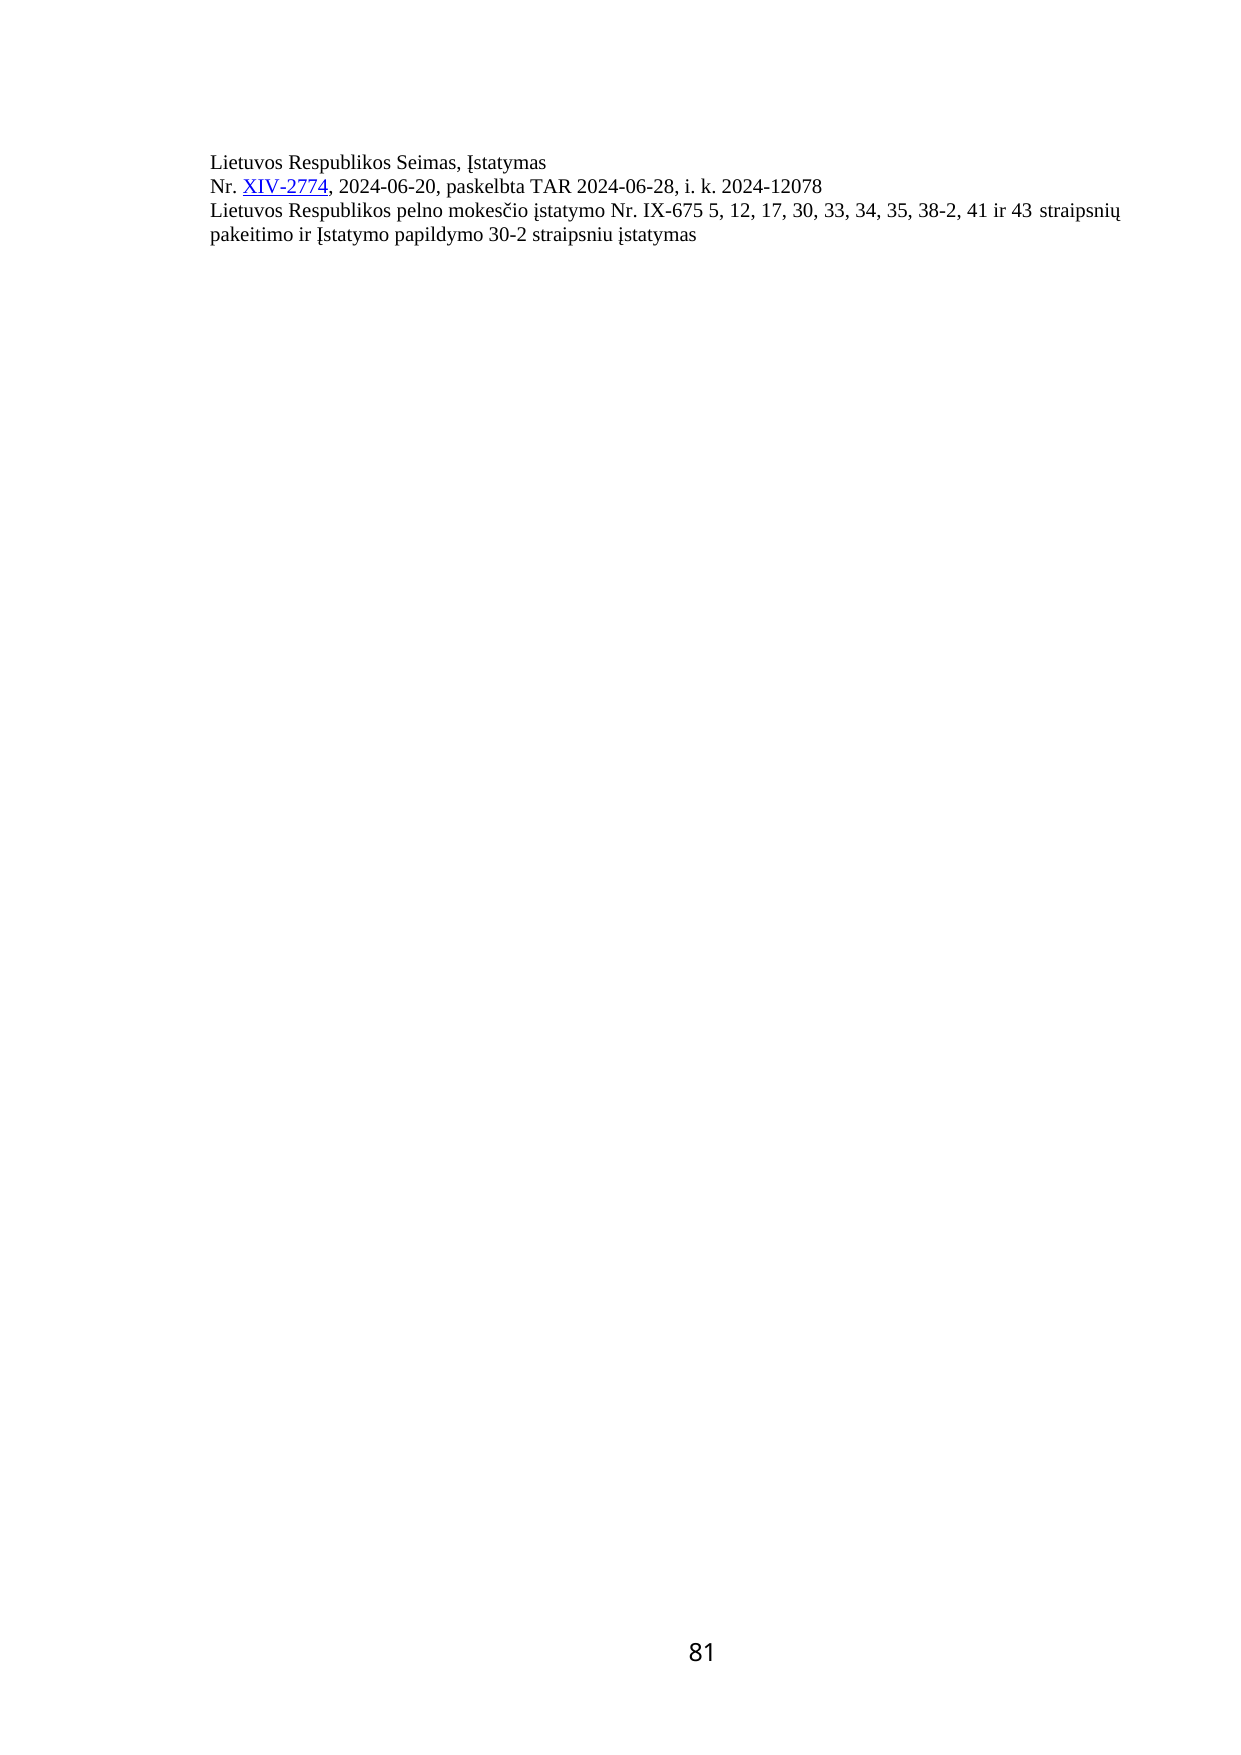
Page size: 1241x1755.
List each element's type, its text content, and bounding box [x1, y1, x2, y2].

text Nr. XIV-2774, 2024-06-20, paskelbta TAR 2024-06-28, i. k. 2024-12078 [210, 174, 1120, 198]
text Lietuvos Respublikos Seimas, Įstatymas [210, 150, 1120, 174]
text Lietuvos Respublikos pelno mokesčio įstatymo Nr. IX-675 5, 12, 17, 30, 33, 34, 35, 38-2, 41 ir 43 straipsnių pakeitimo ir Įstatymo papildymo 30-2 straipsniu įstatymas [210, 198, 1120, 246]
